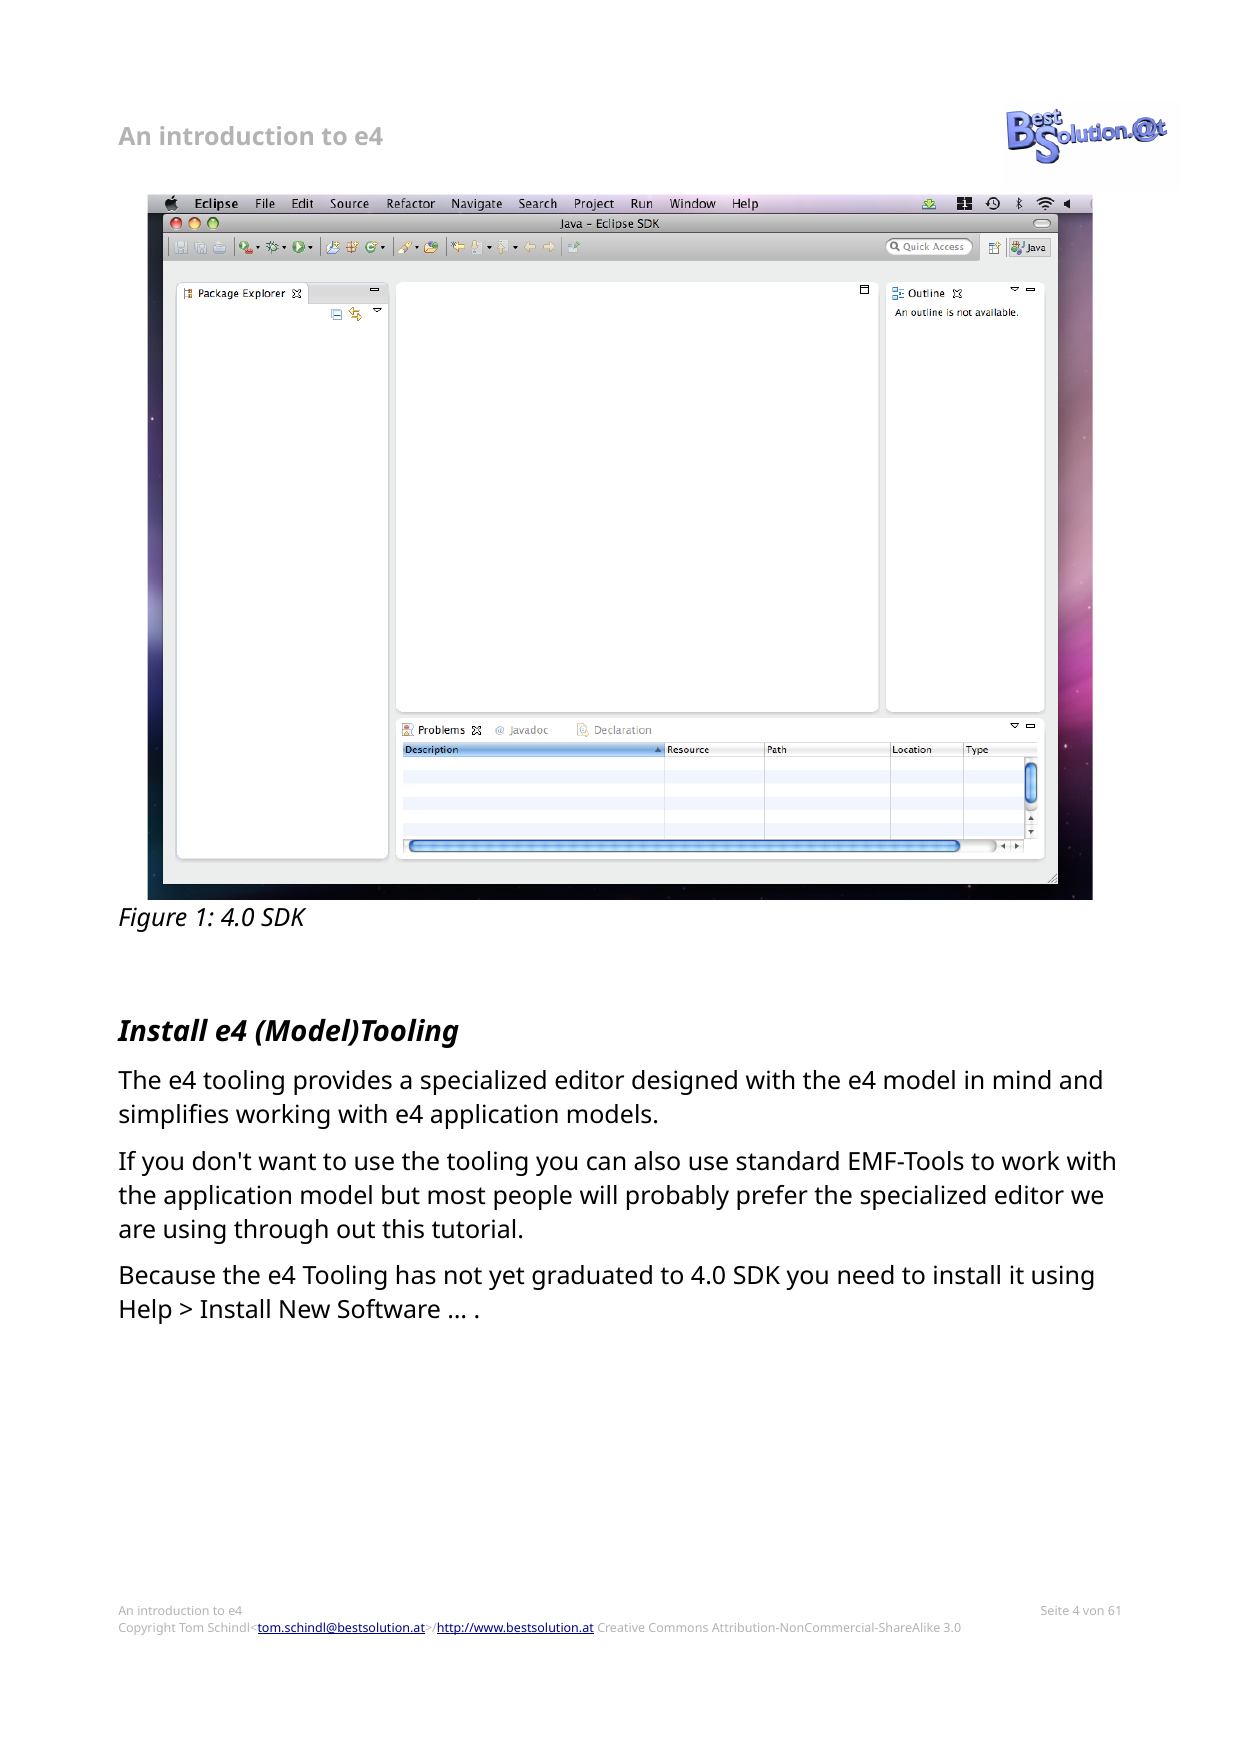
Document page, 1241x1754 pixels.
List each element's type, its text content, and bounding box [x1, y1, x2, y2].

text The e4 tooling provides a specialized editor designed with the e4 model in mind and simplifies working with e4 application models. [118, 1063, 1122, 1131]
text If you don't want to use the tooling you can also use standard EMF-Tools to work with the application model but most people will probably prefer the specialized editor we are using through out this tutorial. [118, 1143, 1122, 1246]
subtitle Install e4 (Model)Tooling [118, 1011, 1122, 1050]
text Figure 1: 4.0 SDK [118, 900, 1122, 933]
picture [1002, 101, 1181, 191]
text Because the e4 Tooling has not yet graduated to 4.0 SDK you need to install it using Help > Install New Software … . [118, 1258, 1122, 1326]
picture [147, 194, 1093, 900]
